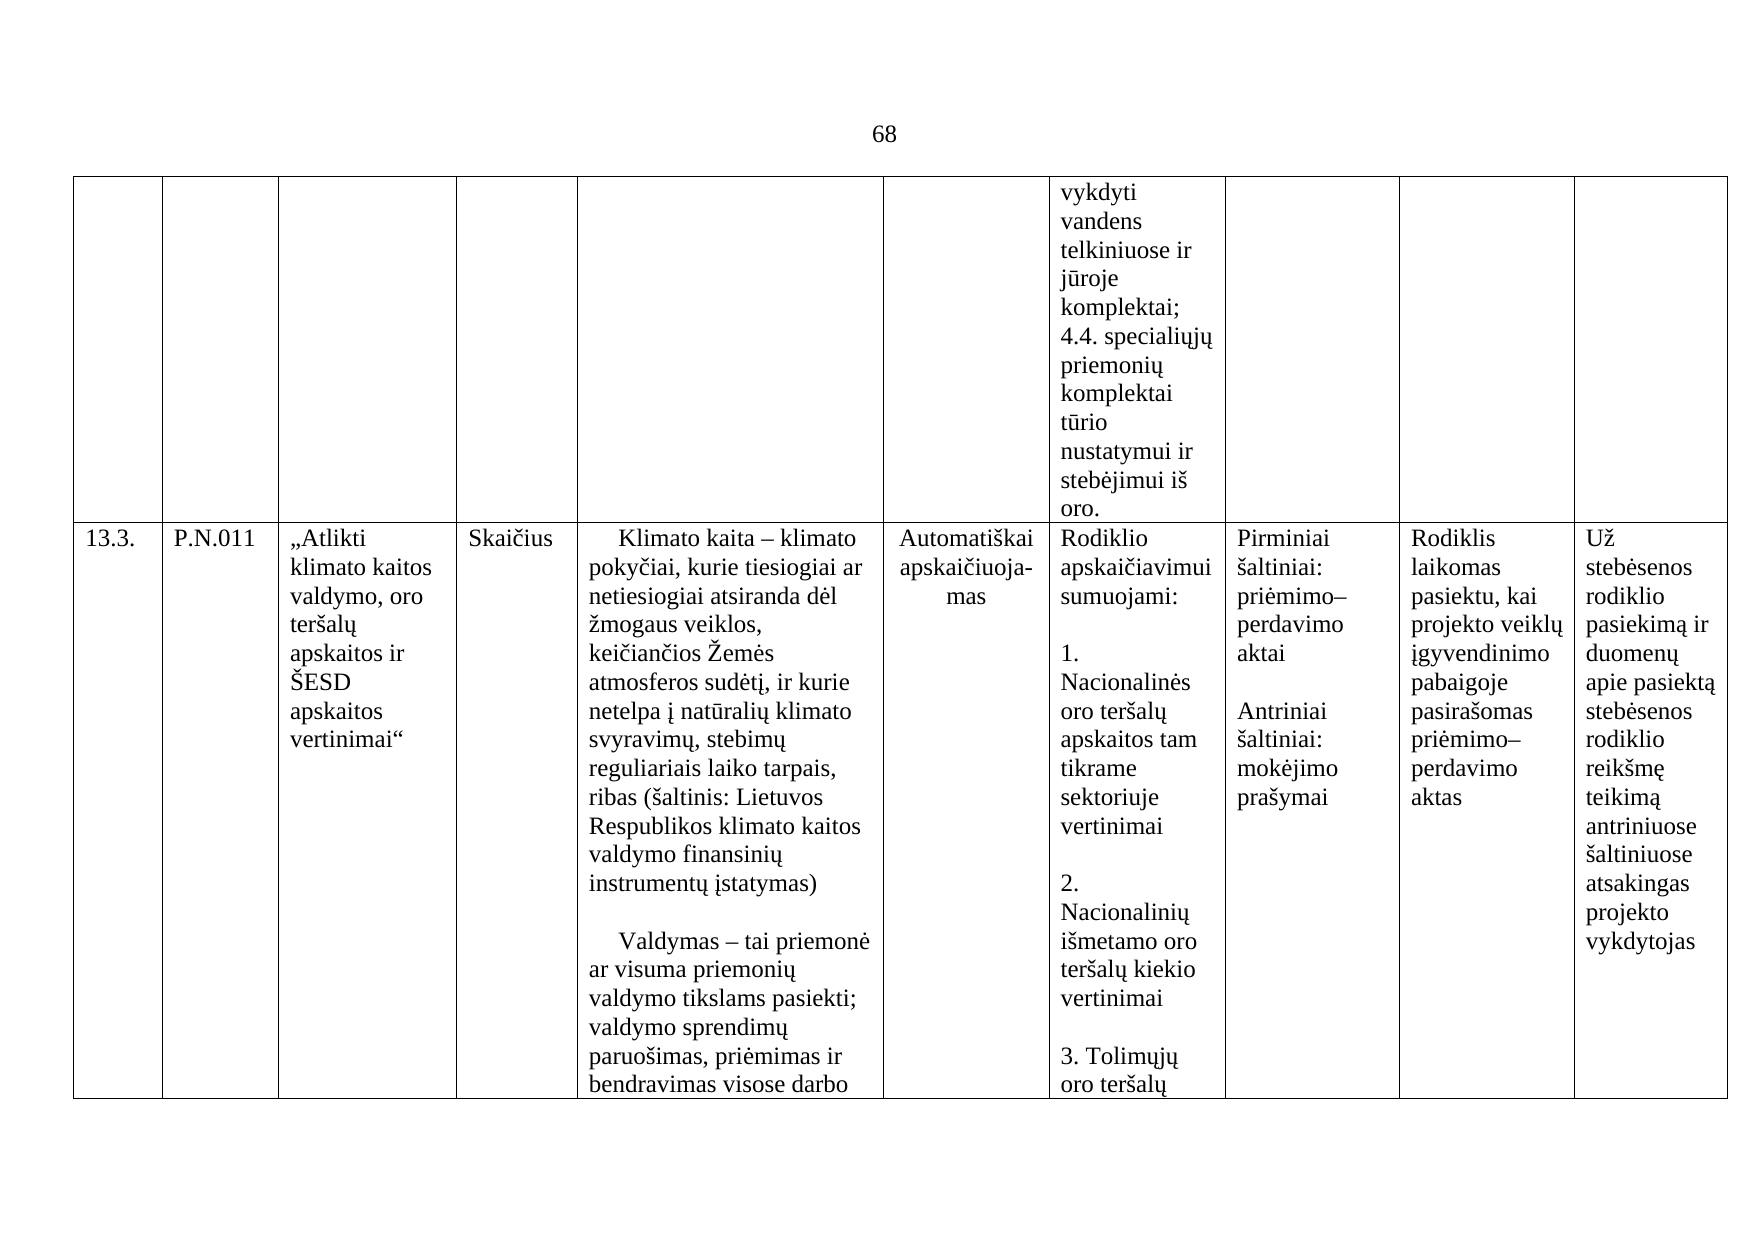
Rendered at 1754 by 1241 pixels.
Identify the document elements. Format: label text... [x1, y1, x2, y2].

table_cell Automatiškai apskaičiuoja-mas [884, 523, 1049, 1098]
table_cell [457, 177, 577, 522]
table_cell [578, 177, 883, 522]
table_cell vykdyti vandens telkiniuose ir jūroje komplektai; 4.4. specialiųjų priemonių komplektai tūrio nustatymui ir stebėjimui iš oro. [1050, 177, 1225, 522]
table_cell [1575, 177, 1727, 522]
table_cell [279, 177, 456, 522]
table_cell Rodiklio apskaičiavimui sumuojami: 1. Nacionalinės oro teršalų apskaitos tam tikrame sektoriuje vertinimai 2. Nacionalinių išmetamo oro teršalų kiekio vertinimai 3. Tolimųjų oro teršalų [1050, 523, 1225, 1098]
table_cell [1400, 177, 1574, 522]
table_cell [74, 177, 162, 522]
table_cell [884, 177, 1049, 522]
table_cell „Atlikti klimato kaitos valdymo, oro teršalų apskaitos ir ŠESD apskaitos vertinimai“ [279, 523, 456, 1098]
table_cell [163, 177, 278, 522]
table_cell [1226, 177, 1399, 522]
table_cell Už stebėsenos rodiklio pasiekimą ir duomenų apie pasiektą stebėsenos rodiklio reikšmę teikimą antriniuose šaltiniuose atsakingas projekto vykdytojas [1575, 523, 1727, 1098]
table_cell Pirminiai šaltiniai: priėmimo–perdavimo aktai Antriniai šaltiniai: mokėjimo prašymai [1226, 523, 1399, 1098]
table_cell P.N.011 [163, 523, 278, 1098]
table_cell Rodiklis laikomas pasiektu, kai projekto veiklų įgyvendinimo pabaigoje pasirašomas priėmimo– perdavimo aktas [1400, 523, 1574, 1098]
table_cell 13.3. [74, 523, 162, 1098]
table_cell Skaičius [457, 523, 577, 1098]
table_cell Klimato kaita – klimato pokyčiai, kurie tiesiogiai ar netiesiogiai atsiranda dėl žmogaus veiklos, keičiančios Žemės atmosferos sudėtį, ir kurie netelpa į natūralių klimato svyravimų, stebimų reguliariais laiko tarpais, ribas (šaltinis: Lietuvos Respublikos klimato kaitos valdymo finansinių instrumentų įstatymas) Valdymas – tai priemonė ar visuma priemonių valdymo tikslams pasiekti; valdymo sprendimų paruošimas, priėmimas ir bendravimas visose darbo [578, 523, 883, 1098]
